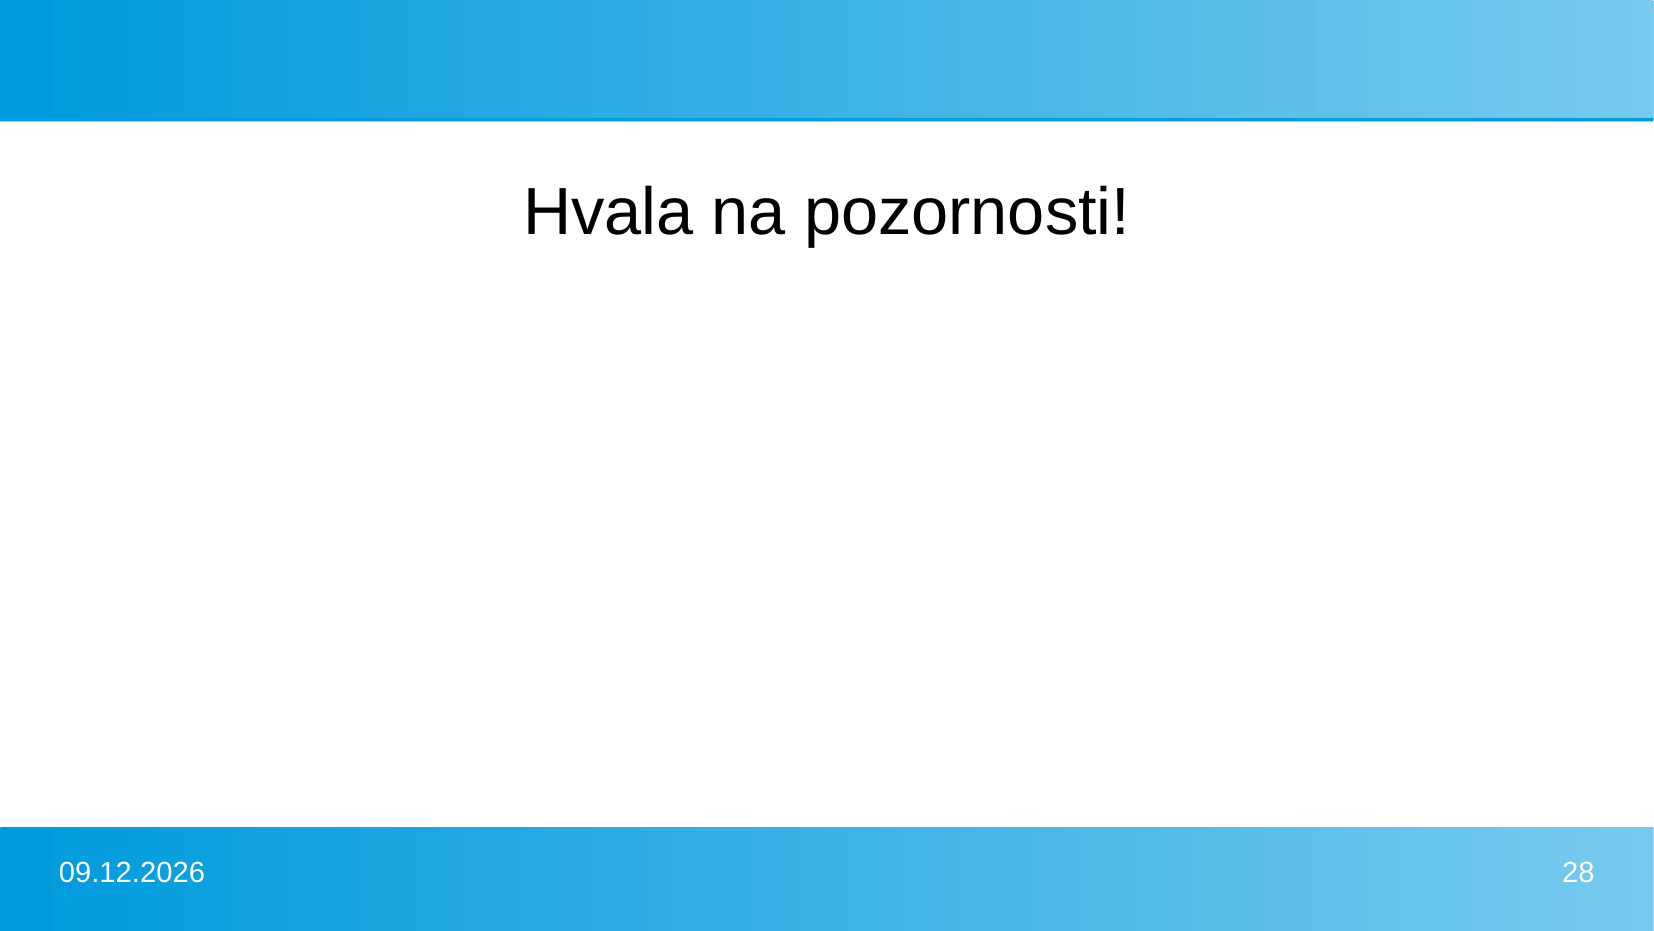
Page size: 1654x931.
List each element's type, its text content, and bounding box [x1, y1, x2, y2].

subtitle Hvala na pozornosti! [59, 29, 1595, 394]
